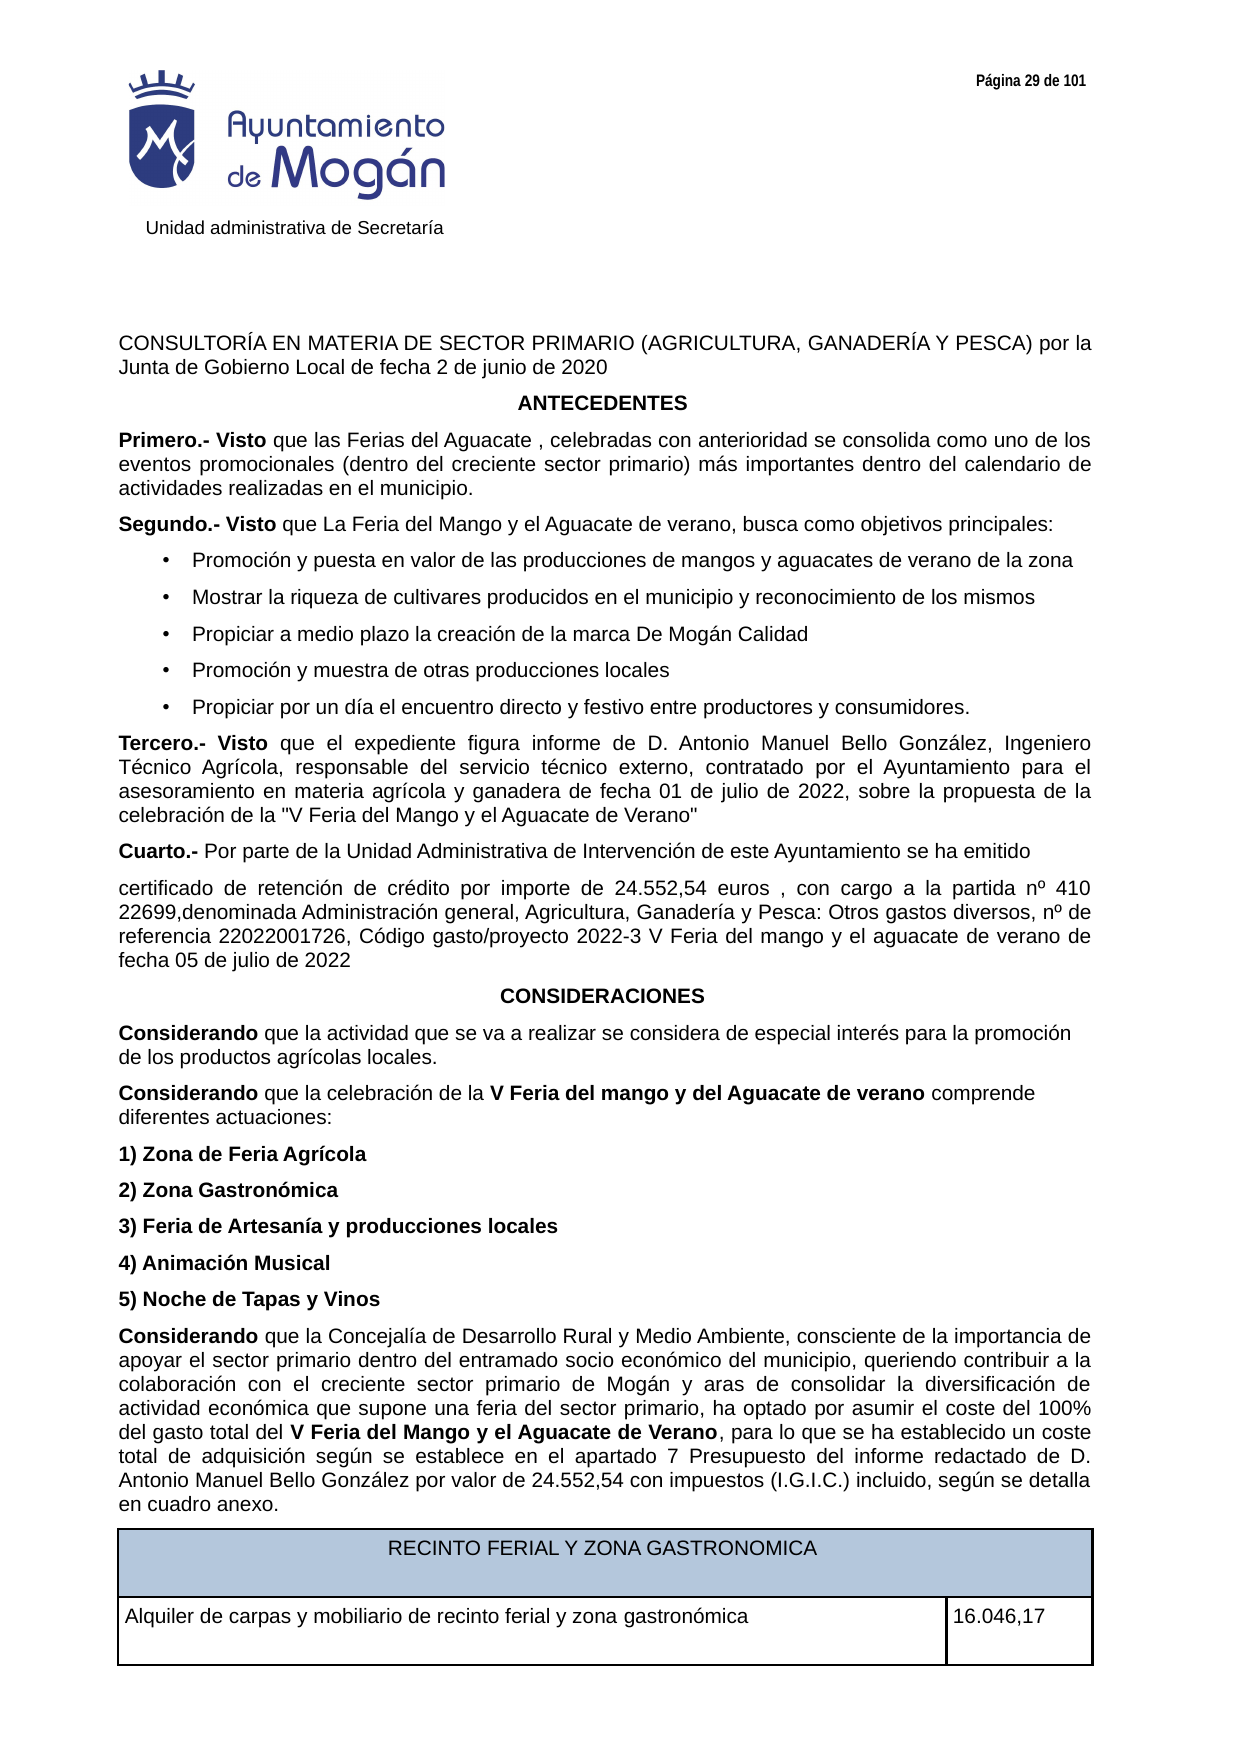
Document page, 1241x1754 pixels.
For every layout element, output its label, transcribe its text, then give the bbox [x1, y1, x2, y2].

text CONSIDERACIONES [118, 984, 1092, 1008]
list Propiciar a medio plazo la creación de la marca De Mogán Calidad [162, 621, 1092, 645]
table_header RECINTO FERIAL Y ZONA GASTRONOMICA [119, 1530, 1091, 1596]
list Promoción y muestra de otras producciones locales [162, 658, 1092, 682]
text 2) Zona Gastronómica [118, 1178, 1092, 1202]
list Promoción y puesta en valor de las producciones de mangos y aguacates de verano de la zona [162, 548, 1092, 572]
text 5) Noche de Tapas y Vinos [118, 1287, 1092, 1311]
text ANTECEDENTES [118, 391, 1092, 415]
text 3) Feria de Artesanía y producciones locales [118, 1214, 1092, 1238]
text Considerando que la actividad que se va a realizar se considera de especial interés para la promoción de los productos agrícolas locales. [118, 1021, 1092, 1068]
text Cuarto.- Por parte de la Unidad Administrativa de Intervención de este Ayuntamiento se ha emitido [118, 839, 1092, 863]
text 4) Animación Musical [118, 1251, 1092, 1275]
text Considerando que la celebración de la V Feria del mango y del Aguacate de verano comprende diferentes actuaciones: [118, 1081, 1092, 1129]
text Segundo.- Visto que La Feria del Mango y el Aguacate de verano, busca como objetivos principales: [118, 512, 1092, 536]
text 1) Zona de Feria Agrícola [118, 1141, 1092, 1165]
text Tercero.- Visto que el expediente figura informe de D. Antonio Manuel Bello González, Ingeniero Técnico Agrícola, responsable del servicio técnico externo, contratado por el Ayuntamiento para el asesoramiento en materia agrícola y ganadera de fecha 01 de julio de 2022, sobre la propuesta de la celebración de la "V Feria del Mango y el Aguacate de Verano" [118, 731, 1092, 827]
table_cell 16.046,17 [948, 1598, 1091, 1664]
text CONSULTORÍA EN MATERIA DE SECTOR PRIMARIO (AGRICULTURA, GANADERÍA Y PESCA) por la Junta de Gobierno Local de fecha 2 de junio de 2020 [118, 331, 1092, 378]
text Considerando que la Concejalía de Desarrollo Rural y Medio Ambiente, consciente de la importancia de apoyar el sector primario dentro del entramado socio económico del municipio, queriendo contribuir a la colaboración con el creciente sector primario de Mogán y aras de consolidar la diversificación de actividad económica que supone una feria del sector primario, ha optado por asumir el coste del 100% del gasto total del V Feria del Mango y el Aguacate de Verano, para lo que se ha establecido un coste total de adquisición según se establece en el apartado 7 Presupuesto del informe redactado de D. Antonio Manuel Bello González por valor de 24.552,54 con impuestos (I.G.I.C.) incluido, según se detalla en cuadro anexo. [118, 1324, 1092, 1515]
text certificado de retención de crédito por importe de 24.552,54 euros , con cargo a la partida nº 410 22699,denominada Administración general, Agricultura, Ganadería y Pesca: Otros gastos diversos, nº de referencia 22022001726, Código gasto/proyecto 2022-3 V Feria del mango y el aguacate de verano de fecha 05 de julio de 2022 [118, 876, 1092, 972]
text Primero.- Visto que las Ferias del Aguacate , celebradas con anterioridad se consolida como uno de los eventos promocionales (dentro del creciente sector primario) más importantes dentro del calendario de actividades realizadas en el municipio. [118, 427, 1092, 499]
table_cell Alquiler de carpas y mobiliario de recinto ferial y zona gastronómica [119, 1598, 945, 1664]
picture [128, 70, 445, 206]
list Propiciar por un día el encuentro directo y festivo entre productores y consumidores. [162, 694, 1092, 718]
list Mostrar la riqueza de cultivares producidos en el municipio y reconocimiento de los mismos [162, 585, 1092, 609]
